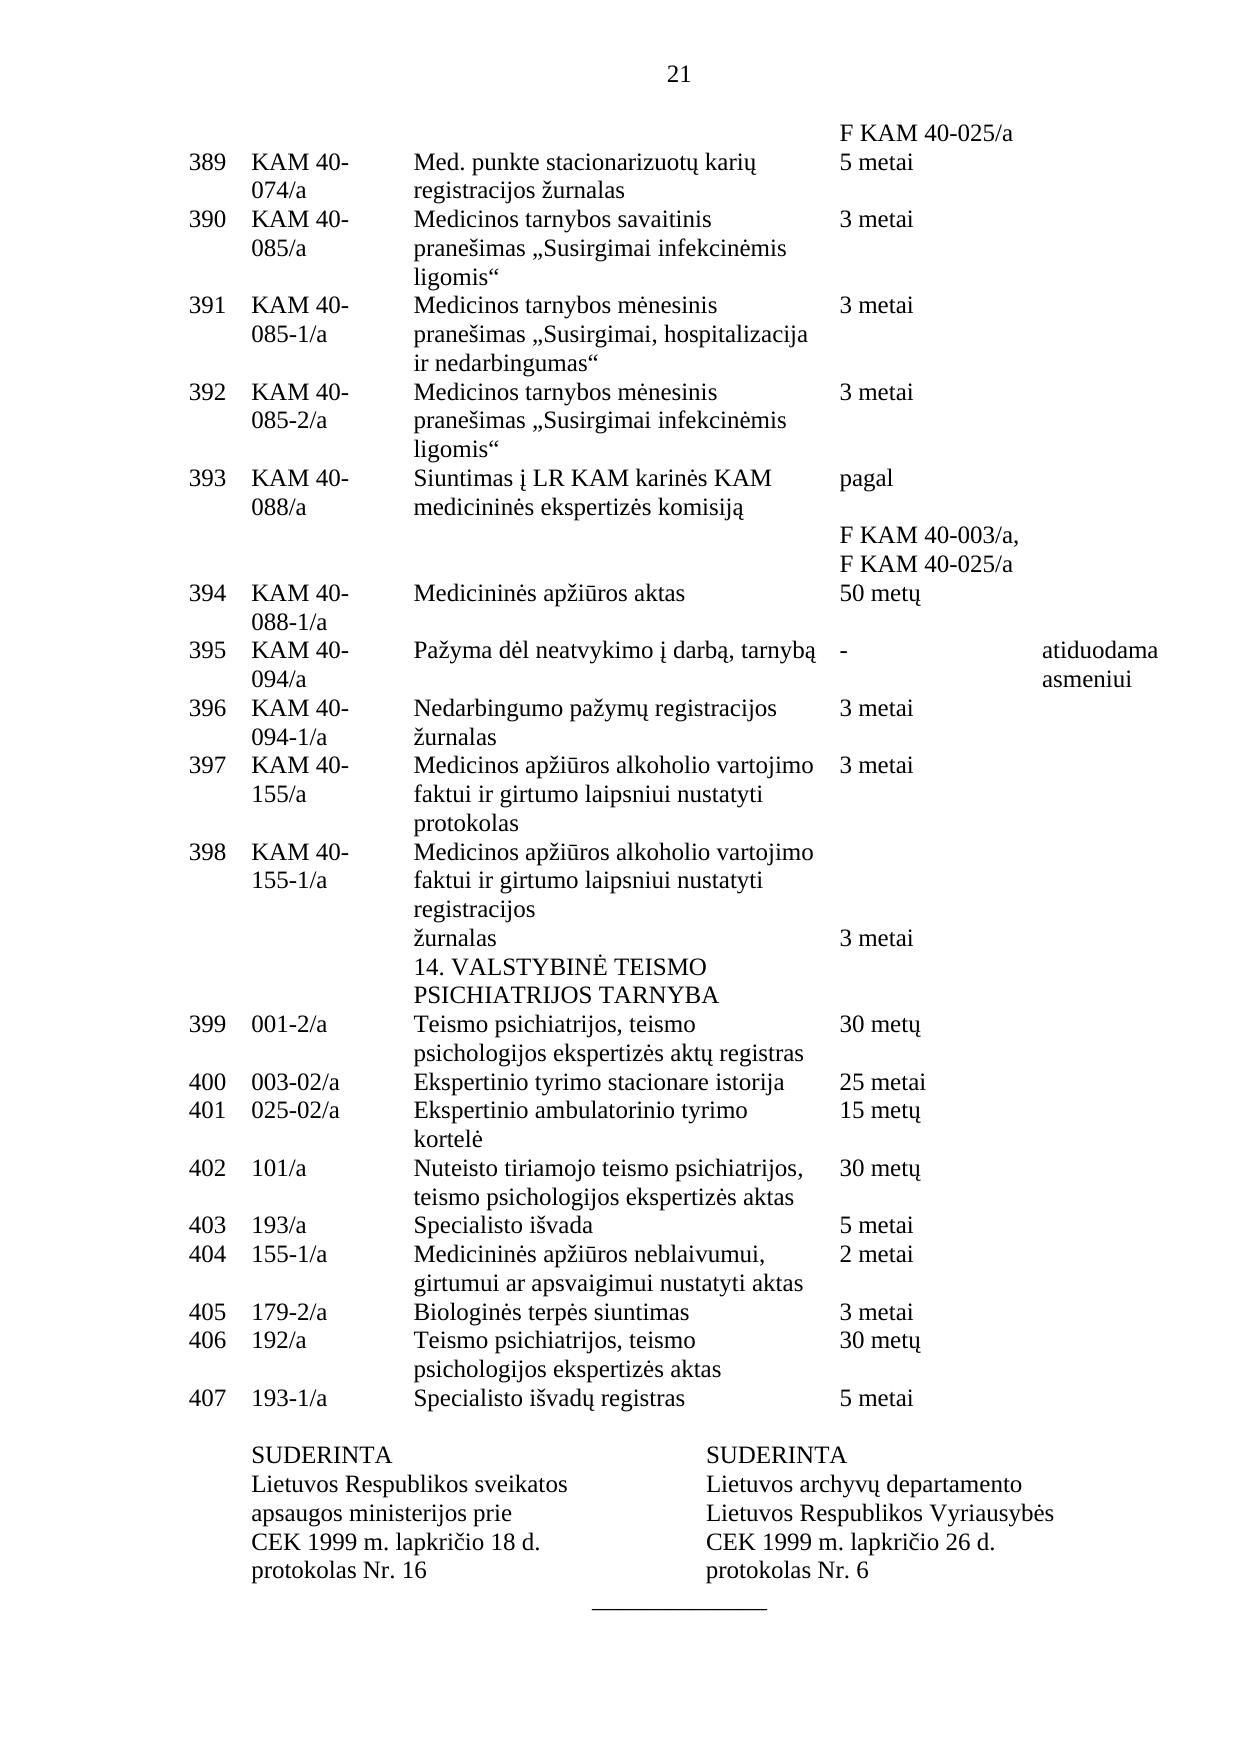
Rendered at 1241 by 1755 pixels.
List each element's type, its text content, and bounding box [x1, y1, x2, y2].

table_cell 003-02/a [240, 1067, 402, 1096]
table_cell [1176, 1211, 1181, 1239]
text SUDERINTA SUDERINTA [177, 1441, 1181, 1469]
table_cell [1176, 751, 1181, 837]
table_cell 5 metai [828, 147, 1031, 204]
table_cell 001-2/a [240, 1009, 402, 1067]
table_cell [1176, 578, 1181, 636]
table_cell F KAM 40-025/a [828, 549, 1031, 578]
table_cell 389 [177, 147, 240, 204]
table_cell [1031, 1239, 1176, 1297]
table_cell [1031, 377, 1176, 463]
table_cell Biologinės terpės siuntimas [402, 1297, 828, 1326]
table_cell [1031, 147, 1176, 204]
table_cell 15 metų [828, 1096, 1031, 1153]
table_cell 406 [177, 1326, 240, 1383]
table_cell Medicininės apžiūros neblaivumui, girtumui ar apsvaigimui nustatyti aktas [402, 1239, 828, 1297]
table_cell [1176, 693, 1181, 751]
table_cell [402, 549, 828, 578]
table_cell KAM 40-088/a [240, 463, 402, 521]
text Lietuvos Respublikos sveikatos Lietuvos archyvų departamento [177, 1469, 1181, 1498]
table_cell Ekspertinio ambulatorinio tyrimo kortelė [402, 1096, 828, 1153]
table_cell 101/a [240, 1153, 402, 1211]
table_cell [1176, 1153, 1181, 1211]
table_cell 3 metai [828, 693, 1031, 751]
table_cell Teismo psichiatrijos, teismo psichologijos ekspertizės aktų registras [402, 1009, 828, 1067]
table_cell [1031, 463, 1176, 521]
table_cell KAM 40-074/a [240, 147, 402, 204]
table_cell KAM 40-155-1/a [240, 837, 402, 923]
table_cell [1031, 1067, 1176, 1096]
table_cell 5 metai [828, 1383, 1031, 1412]
table_cell 5 metai [828, 1211, 1031, 1239]
table_cell [1031, 751, 1176, 837]
table_cell [1176, 1009, 1181, 1067]
table_cell 391 [177, 291, 240, 377]
table_cell Specialisto išvadų registras [402, 1383, 828, 1412]
table_cell 394 [177, 578, 240, 636]
table_cell Medicinos tarnybos savaitinis pranešimas „Susirgimai infekcinėmis ligomis“ [402, 204, 828, 291]
table_cell 392 [177, 377, 240, 463]
table_cell 179-2/a [240, 1297, 402, 1326]
table_cell KAM 40-088-1/a [240, 578, 402, 636]
table_cell F KAM 40-025/a [828, 118, 1031, 147]
table_cell [1031, 521, 1176, 549]
table_cell 193-1/a [240, 1383, 402, 1412]
table_cell Med. punkte stacionarizuotų karių registracijos žurnalas [402, 147, 828, 204]
table_cell [1176, 463, 1181, 521]
table_cell 397 [177, 751, 240, 837]
table_cell 3 metai [828, 923, 1031, 1009]
table_cell žurnalas 14. VALSTYBINĖ TEISMO PSICHIATRIJOS TARNYBA [402, 923, 828, 1009]
table_cell 3 metai [828, 1297, 1031, 1326]
table_cell [1031, 1096, 1176, 1153]
table_cell pagal [828, 463, 1031, 521]
table_cell [1031, 1297, 1176, 1326]
table_cell [1176, 837, 1181, 923]
table_cell [1031, 118, 1176, 147]
table_cell 30 metų [828, 1009, 1031, 1067]
table_cell [240, 521, 402, 549]
text apsaugos ministerijos prie Lietuvos Respublikos Vyriausybės [177, 1498, 1181, 1527]
table_cell KAM 40-155/a [240, 751, 402, 837]
table_cell [1176, 1383, 1181, 1412]
table_cell KAM 40-085-1/a [240, 291, 402, 377]
table_cell 30 metų [828, 1326, 1031, 1383]
table_cell Teismo psichiatrijos, teismo psichologijos ekspertizės aktas [402, 1326, 828, 1383]
table_cell Pažyma dėl neatvykimo į darbą, tarnybą [402, 636, 828, 693]
table_cell [1031, 578, 1176, 636]
table_cell KAM 40-094/a [240, 636, 402, 693]
table_cell [1176, 1096, 1181, 1153]
table_cell Siuntimas į LR KAM karinės KAM medicininės ekspertizės komisiją [402, 463, 828, 521]
table_cell [1176, 549, 1181, 578]
table_cell [1031, 1153, 1176, 1211]
table_cell 395 [177, 636, 240, 693]
table_cell Nuteisto tiriamojo teismo psichiatrijos, teismo psichologijos ekspertizės aktas [402, 1153, 828, 1211]
table_cell Medicininės apžiūros aktas [402, 578, 828, 636]
table_cell [402, 118, 828, 147]
table_cell [828, 837, 1031, 923]
table_cell KAM 40-085-2/a [240, 377, 402, 463]
table_cell [240, 118, 402, 147]
table_cell 025-02/a [240, 1096, 402, 1153]
table_cell [1176, 377, 1181, 463]
table_cell [1031, 1383, 1176, 1412]
table_cell [1031, 549, 1176, 578]
table_cell 402 [177, 1153, 240, 1211]
table_cell [1031, 923, 1176, 1009]
table_cell [1176, 636, 1181, 693]
table_cell 193/a [240, 1211, 402, 1239]
table_cell 399 [177, 1009, 240, 1067]
table_cell [1031, 1211, 1176, 1239]
table_cell 390 [177, 204, 240, 291]
text ______________ [177, 1584, 1181, 1613]
table_cell Nedarbingumo pažymų registracijos žurnalas [402, 693, 828, 751]
table_cell 155-1/a [240, 1239, 402, 1297]
table_cell [1176, 118, 1181, 147]
table_cell [1176, 147, 1181, 204]
table_cell [1031, 204, 1176, 291]
table_cell 403 [177, 1211, 240, 1239]
table_cell 401 [177, 1096, 240, 1153]
table_cell [177, 549, 240, 578]
table_cell F KAM 40-003/a, [828, 521, 1031, 549]
table_cell [1176, 923, 1181, 1009]
table_cell [1176, 1326, 1181, 1383]
table_cell [1031, 693, 1176, 751]
table_cell 404 [177, 1239, 240, 1297]
table_cell 3 metai [828, 751, 1031, 837]
table_cell [1176, 1297, 1181, 1326]
table_cell 400 [177, 1067, 240, 1096]
table_cell Medicinos tarnybos mėnesinis pranešimas „Susirgimai, hospitalizacija ir nedarbingumas“ [402, 291, 828, 377]
table_cell [177, 521, 240, 549]
table_cell KAM 40-085/a [240, 204, 402, 291]
table_cell [1176, 204, 1181, 291]
table_cell [1031, 1009, 1176, 1067]
table_cell KAM 40-094-1/a [240, 693, 402, 751]
table_cell [1176, 521, 1181, 549]
table_cell 3 metai [828, 204, 1031, 291]
table_cell 2 metai [828, 1239, 1031, 1297]
table_cell [240, 549, 402, 578]
table_cell Medicinos tarnybos mėnesinis pranešimas „Susirgimai infekcinėmis ligomis“ [402, 377, 828, 463]
table_cell [1176, 1239, 1181, 1297]
table_cell [177, 923, 240, 1009]
table_cell 30 metų [828, 1153, 1031, 1211]
table_cell Medicinos apžiūros alkoholio vartojimo faktui ir girtumo laipsniui nustatyti registracijos [402, 837, 828, 923]
table_cell Ekspertinio tyrimo stacionare istorija [402, 1067, 828, 1096]
text CEK 1999 m. lapkričio 18 d. CEK 1999 m. lapkričio 26 d. [177, 1527, 1181, 1556]
table_cell 3 metai [828, 377, 1031, 463]
table_cell [240, 923, 402, 1009]
table_cell [177, 118, 240, 147]
text protokolas Nr. 16 protokolas Nr. 6 [177, 1556, 1181, 1584]
table_cell 25 metai [828, 1067, 1031, 1096]
table_cell atiduodama asmeniui [1031, 636, 1176, 693]
table_cell 407 [177, 1383, 240, 1412]
table_cell 405 [177, 1297, 240, 1326]
table_cell 393 [177, 463, 240, 521]
table_cell 398 [177, 837, 240, 923]
table_cell Specialisto išvada [402, 1211, 828, 1239]
table_cell 192/a [240, 1326, 402, 1383]
table_cell [1176, 1067, 1181, 1096]
table_cell [1031, 291, 1176, 377]
table_cell 50 metų [828, 578, 1031, 636]
table_cell [1031, 837, 1176, 923]
table_cell Medicinos apžiūros alkoholio vartojimo faktui ir girtumo laipsniui nustatyti protokolas [402, 751, 828, 837]
table_cell 3 metai [828, 291, 1031, 377]
table_cell [1176, 291, 1181, 377]
table_cell 396 [177, 693, 240, 751]
table_cell [402, 521, 828, 549]
table_cell [1031, 1326, 1176, 1383]
table_cell - [828, 636, 1031, 693]
